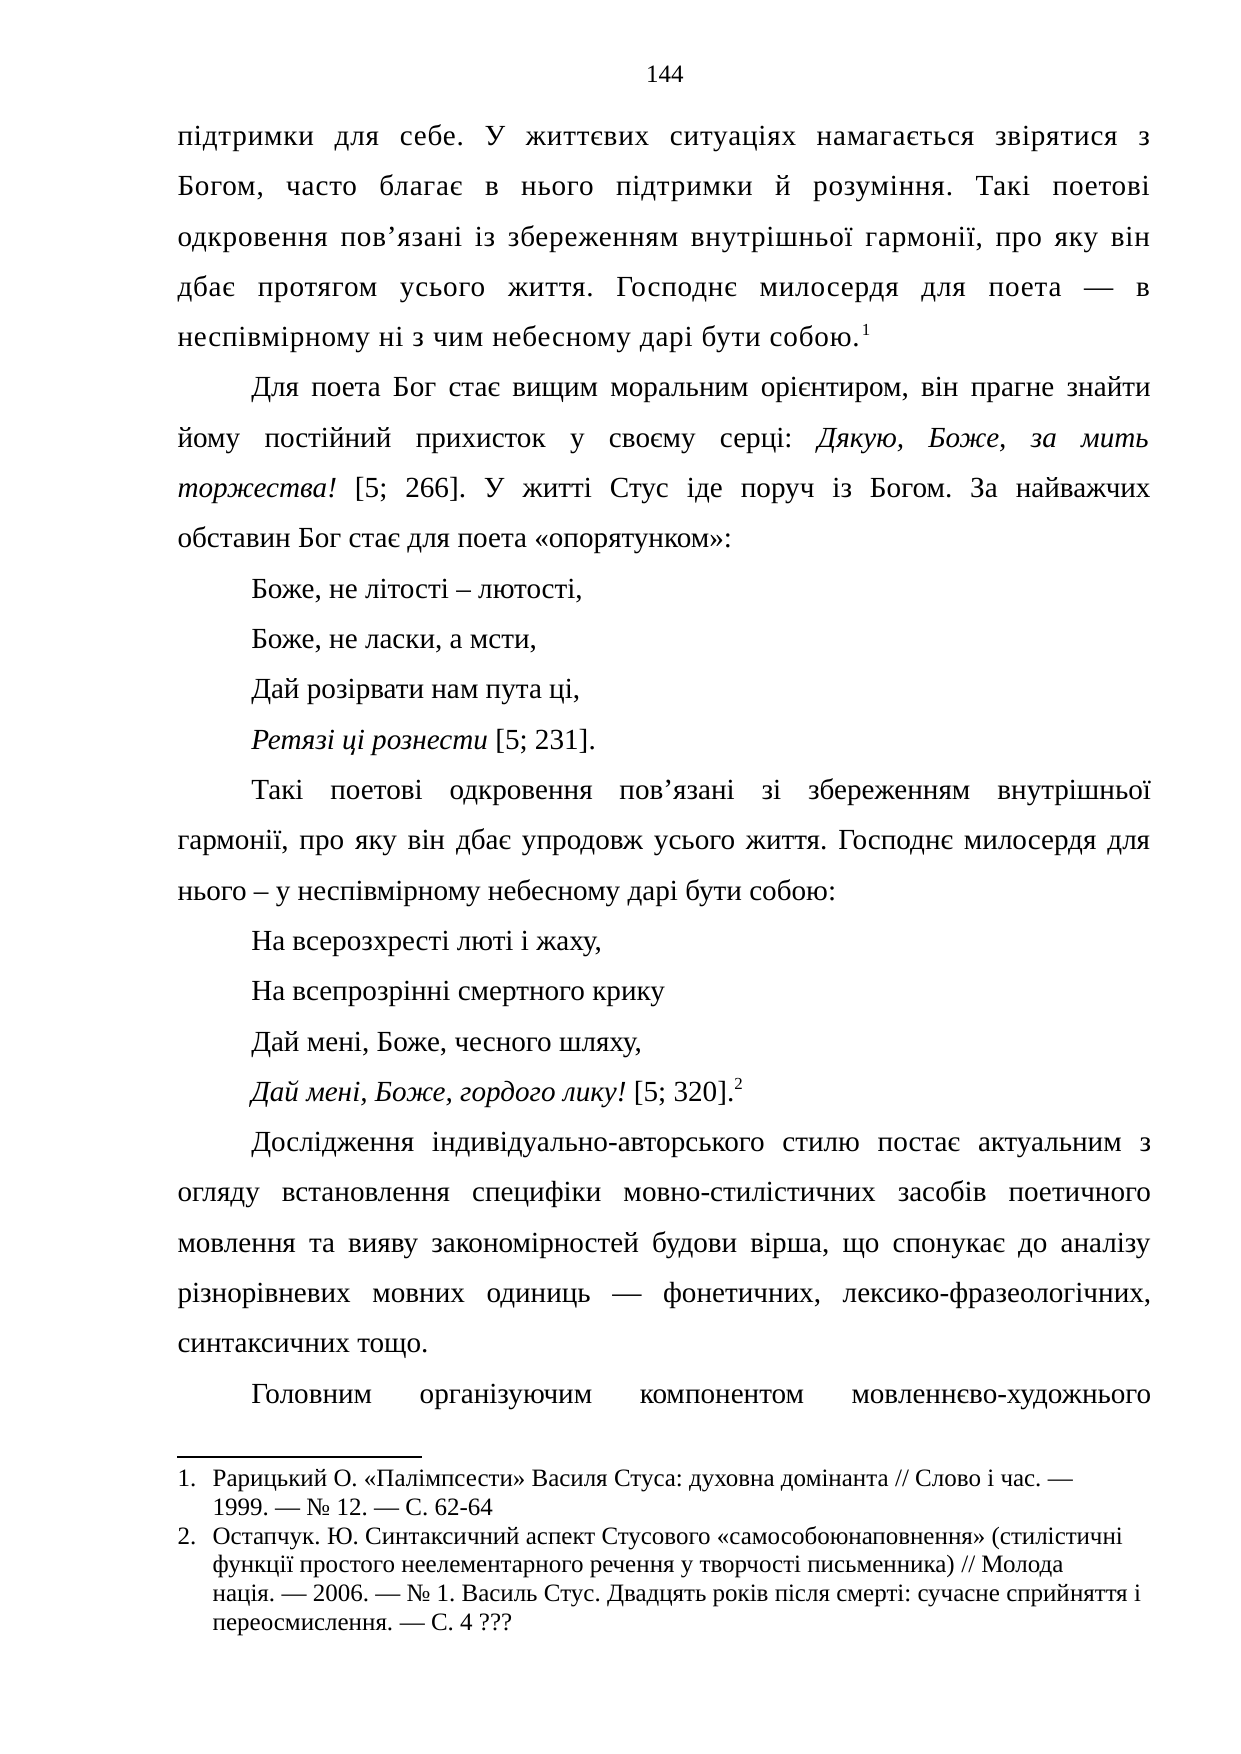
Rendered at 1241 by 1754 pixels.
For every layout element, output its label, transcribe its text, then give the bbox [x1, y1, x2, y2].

text підтримки для себе. У життєвих ситуаціях намагається звірятися з Богом, часто благає в нього підтримки й розуміння. Такі поетові одкровення пов’язані із збереженням внутрішньої гармонії, про яку він дбає протягом усього життя. Господнє милосердя для поета — в неспівмірному ні з чим небесному дарі бути собою. [177, 118, 1152, 353]
text Головним організуючим компонентом мовленнєво-художнього [177, 1376, 1152, 1409]
text Для поета Бог стає вищим моральним орієнтиром, він прагне знайти йому постійний прихисток у своєму серці: Дякую, Боже, за мить торжества! [5; 266]. У житті Стус іде поруч із Богом. За найважчих обставин Бог стає для поета «опорятунком»: [177, 369, 1152, 554]
text На всерозхресті люті і жаху, [177, 923, 1152, 957]
text Дай розірвати нам пута ці, [177, 671, 1152, 705]
text Ретязі ці рознести [5; 231]. [177, 722, 1152, 755]
text Такі поетові одкровення пов’язані зі збереженням внутрішньої гармонії, про яку він дбає упродовж усього життя. Господнє милосердя для нього – у неспівмірному небесному дарі бути собою: [177, 772, 1152, 906]
text Дай мені, Боже, чесного шляху, [177, 1024, 1152, 1057]
text Остапчук. Ю. Синтаксичний аспект Стусового «самособоюнаповнення» (стилістичні функції простого неелементарного речення у творчості письменника) // Молода нація. — 2006. — № 1. Василь Стус. Двадцять років після смерті: сучасне сприйняття і переосмислення. — С. 4 ??? [177, 1521, 1152, 1636]
text Дай мені, Боже, гордого лику! [5; 320]. [177, 1074, 1152, 1107]
text Рарицький О. «Палімпсести» Василя Стуса: духовна домінанта // Слово і час. — 1999. — № 12. — С. 62‑64 [177, 1463, 1152, 1521]
text Боже, не літості – лютості, [177, 571, 1152, 604]
text Дослідження індивідуально-авторського стилю постає актуальним з огляду встановлення специфіки мовно-стилістичних засобів поетичного мовлення та вияву закономірностей будови вірша, що спонукає до аналізу різнорівневих мовних одиниць — фонетичних, лексико-фразеологічних, синтаксичних тощо. [177, 1124, 1152, 1359]
text Боже, не ласки, а мсти, [177, 621, 1152, 655]
text На всепрозрінні смертного крику [177, 973, 1152, 1007]
